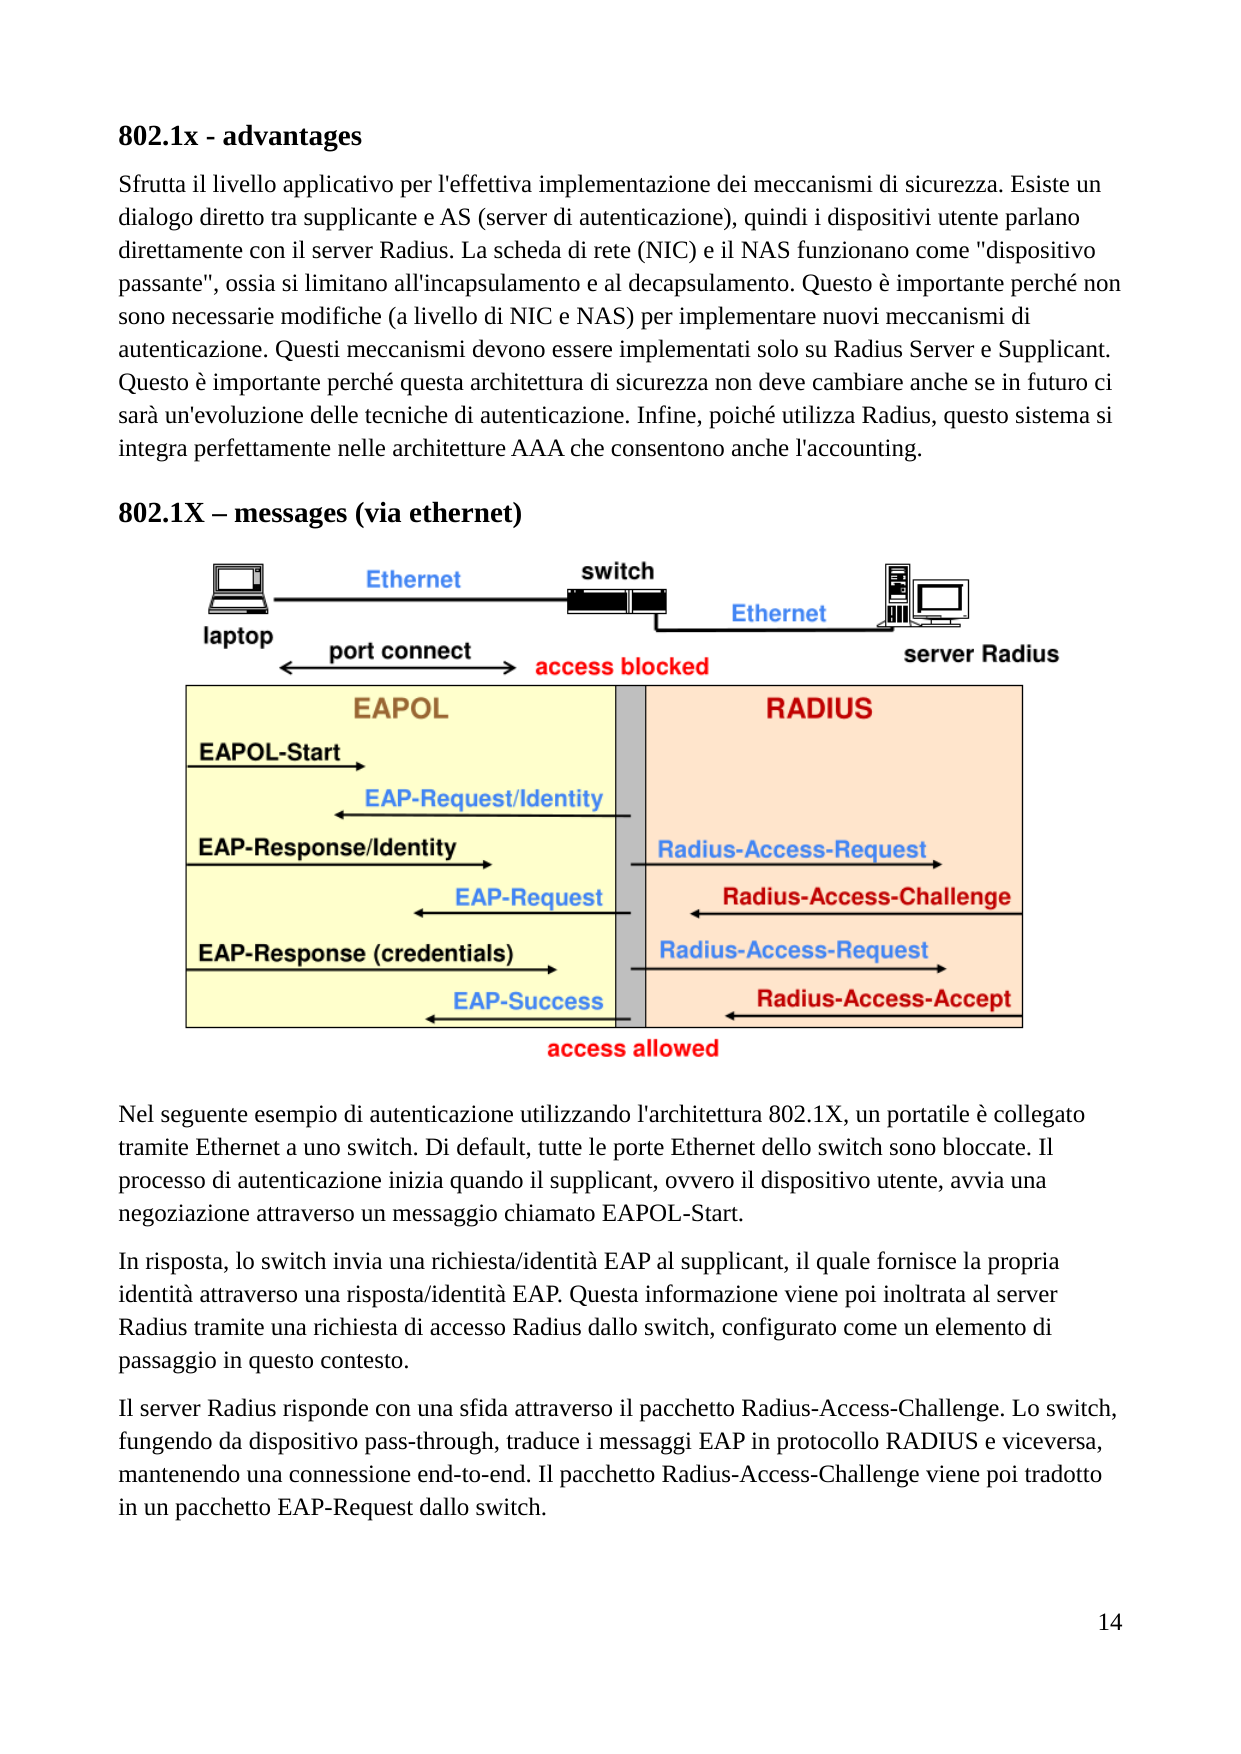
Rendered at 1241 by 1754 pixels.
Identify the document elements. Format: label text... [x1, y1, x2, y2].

text Nel seguente esempio di autenticazione utilizzando l'architettura 802.1X, un portatile è collegato tramite Ethernet a uno switch. Di default, tutte le porte Ethernet dello switch sono bloccate. Il processo di autenticazione inizia quando il supplicant, ovvero il dispositivo utente, avvia una negoziazione attraverso un messaggio chiamato EAPOL-Start. [118, 1099, 1122, 1227]
subtitle 802.1x - advantages [118, 118, 1122, 152]
text Sfrutta il livello applicativo per l'effettiva implementazione dei meccanismi di sicurezza. Esiste un dialogo diretto tra supplicante e AS (server di autenticazione), quindi i dispositivi utente parlano direttamente con il server Radius. La scheda di rete (NIC) e il NAS funzionano come "dispositivo passante", ossia si limitano all'incapsulamento e al decapsulamento. Questo è importante perché non sono necessarie modifiche (a livello di NIC e NAS) per implementare nuovi meccanismi di autenticazione. Questi meccanismi devono essere implementati solo su Radius Server e Supplicant. Questo è importante perché questa architettura di sicurezza non deve cambiare anche se in futuro ci sarà un'evoluzione delle tecniche di autenticazione. Infine, poiché utilizza Radius, questo sistema si integra perfettamente nelle architetture AAA che consentono anche l'accounting. [118, 169, 1122, 462]
text Il server Radius risponde con una sfida attraverso il pacchetto Radius-Access-Challenge. Lo switch, fungendo da dispositivo pass-through, traduce i messaggi EAP in protocollo RADIUS e viceversa, mantenendo una connessione end-to-end. Il pacchetto Radius-Access-Challenge viene poi tradotto in un pacchetto EAP-Request dallo switch. [118, 1393, 1122, 1521]
text In risposta, lo switch invia una richiesta/identità EAP al supplicant, il quale fornisce la propria identità attraverso una risposta/identità EAP. Questa informazione viene poi inoltrata al server Radius tramite una richiesta di accesso Radius dallo switch, configurato come un elemento di passaggio in questo contesto. [118, 1246, 1122, 1374]
subtitle 802.1X – messages (via ethernet) [118, 496, 1122, 529]
picture [182, 559, 1064, 1063]
